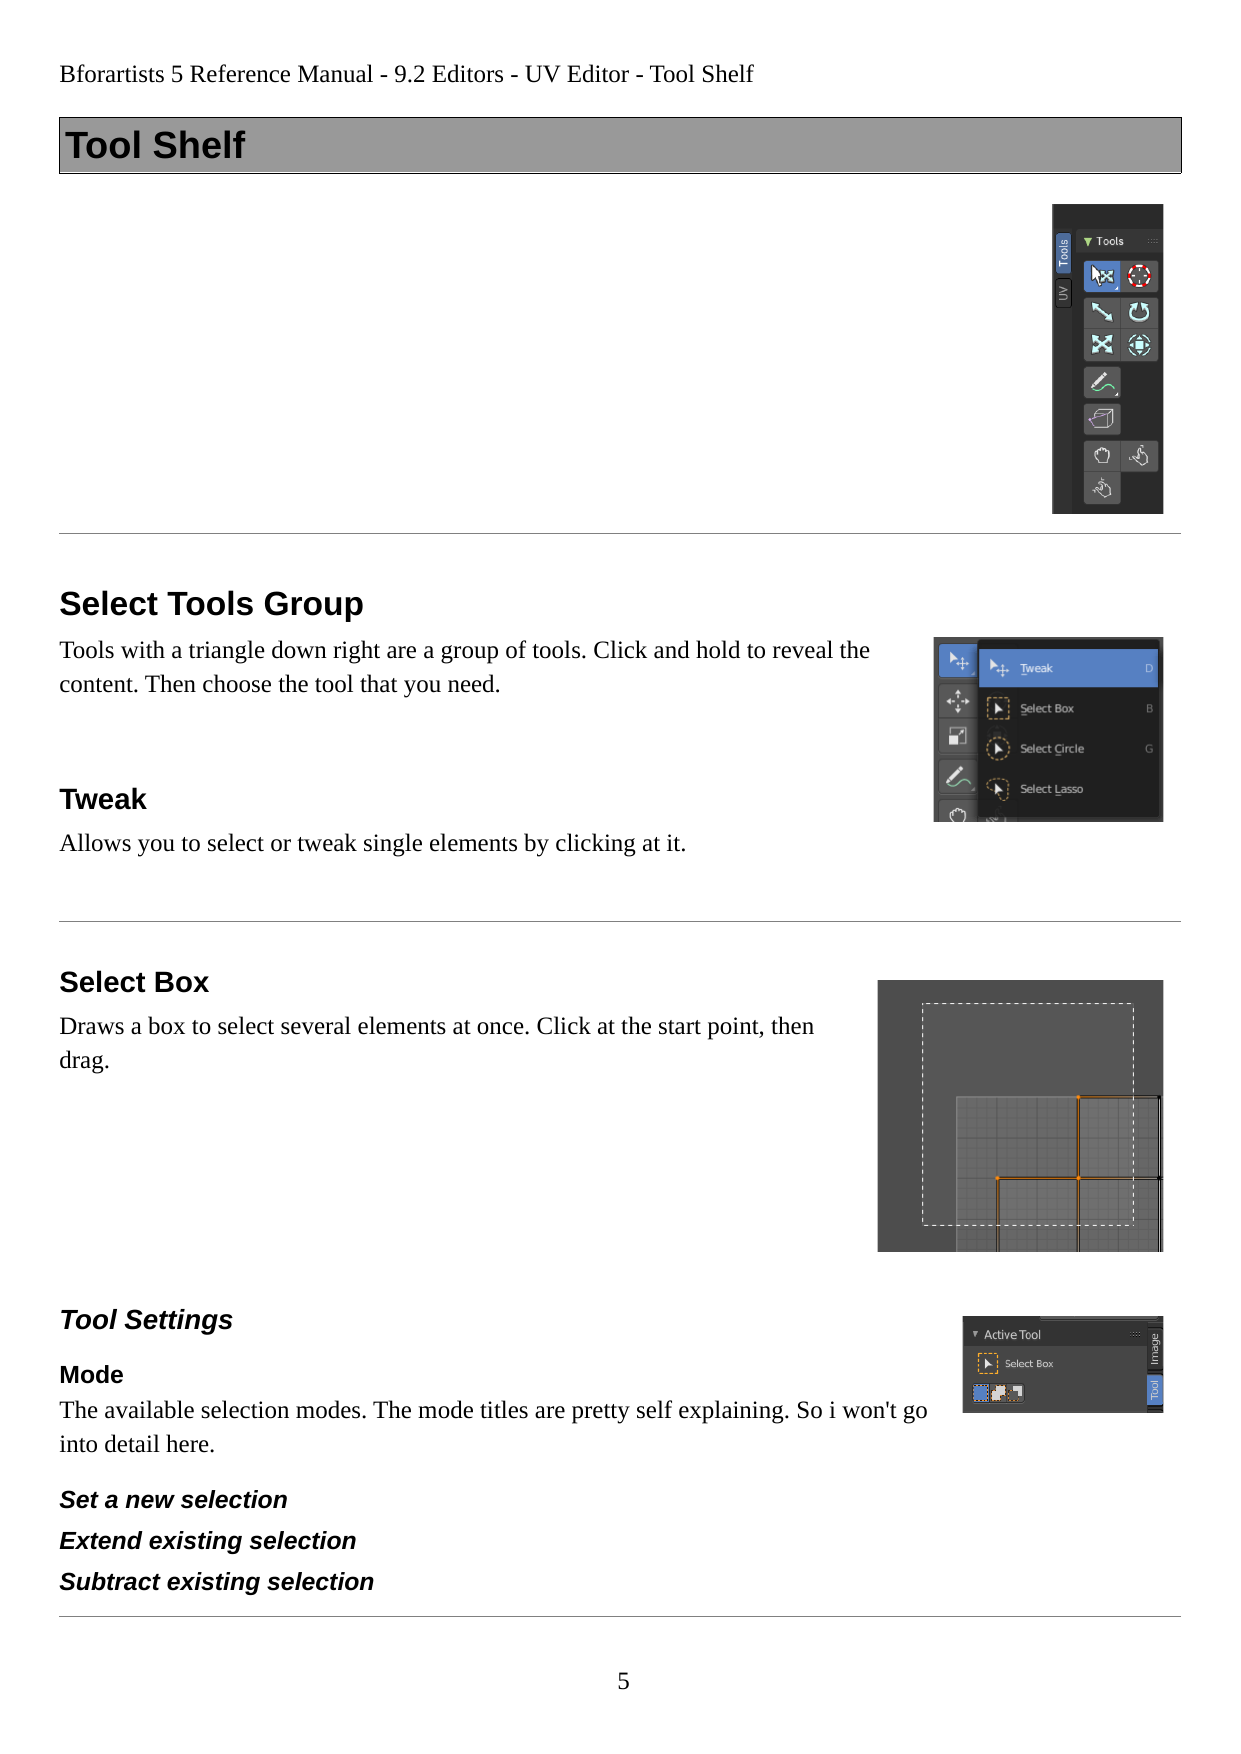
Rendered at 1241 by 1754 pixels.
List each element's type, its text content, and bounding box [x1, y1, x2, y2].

table_header Tool Shelf [60, 118, 1181, 172]
subtitle Subtract existing selection [59, 1567, 1181, 1595]
subtitle Extend existing selection [59, 1526, 1181, 1554]
picture [933, 637, 1164, 822]
subtitle [1164, 782, 1181, 816]
text Draws a box to select several elements at once. Click at the start point, then drag. [59, 1011, 877, 1074]
subtitle Select Tools Group [59, 584, 1181, 622]
subtitle [1164, 1360, 1181, 1389]
subtitle Select Box [59, 965, 1181, 998]
picture [877, 980, 1164, 1252]
text Allows you to select or tweak single elements by clicking at it. [59, 828, 1181, 857]
subtitle Tweak [59, 782, 933, 816]
picture [962, 1316, 1164, 1413]
subtitle Mode [59, 1360, 962, 1389]
picture [1052, 204, 1164, 514]
subtitle Tool Settings [59, 1303, 1181, 1335]
text Tools with a triangle down right are a group of tools. Click and hold to reveal the content. Then choose the tool that you need. [59, 635, 1181, 698]
text The available selection modes. The mode titles are pretty self explaining. So i won't go into detail here. [59, 1395, 1181, 1458]
subtitle Set a new selection [59, 1485, 1181, 1513]
